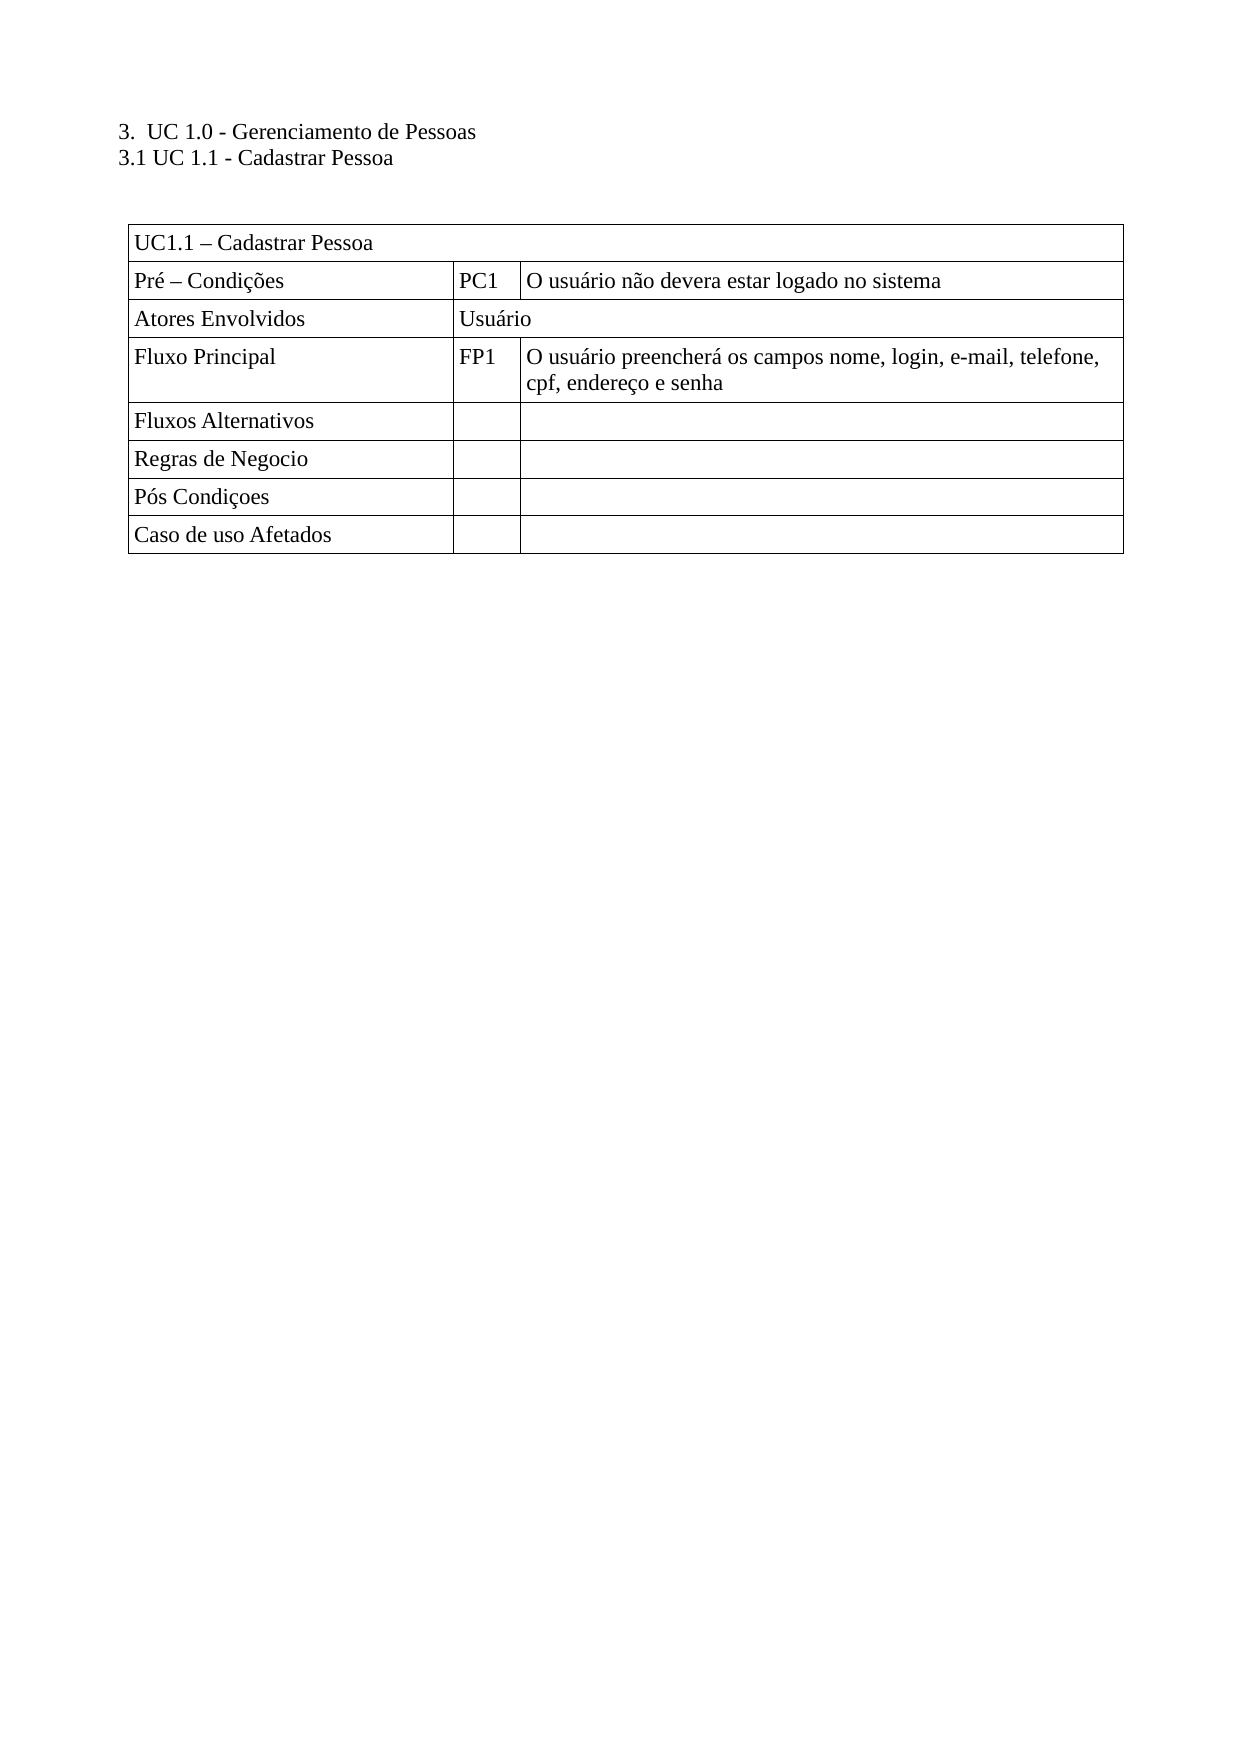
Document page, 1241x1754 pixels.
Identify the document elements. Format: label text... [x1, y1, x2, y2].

table_cell Caso de uso Afetados [129, 516, 453, 553]
table_cell [454, 516, 520, 553]
table_cell [454, 403, 520, 439]
table_cell Pré – Condições [129, 262, 453, 299]
table_cell O usuário não devera estar logado no sistema [521, 262, 1123, 299]
text 3.1 UC 1.1 - Cadastrar Pessoa [118, 144, 1122, 171]
table_cell Usuário [454, 300, 1123, 337]
table_cell FP1 [454, 338, 520, 402]
table_cell [521, 441, 1123, 477]
table_cell [521, 403, 1123, 439]
text 3. UC 1.0 - Gerenciamento de Pessoas [118, 118, 1122, 144]
table_header UC1.1 – Cadastrar Pessoa [129, 225, 1123, 261]
table_cell Regras de Negocio [129, 441, 453, 477]
table_cell PC1 [454, 262, 520, 299]
table_cell [521, 479, 1123, 515]
table_cell Atores Envolvidos [129, 300, 453, 337]
table_cell [454, 479, 520, 515]
table_cell Fluxo Principal [129, 338, 453, 402]
table_cell Pós Condiçoes [129, 479, 453, 515]
table_cell [454, 441, 520, 477]
table_cell O usuário preencherá os campos nome, login, e-mail, telefone, cpf, endereço e senha [521, 338, 1123, 402]
table_cell [521, 516, 1123, 553]
table_cell Fluxos Alternativos [129, 403, 453, 439]
